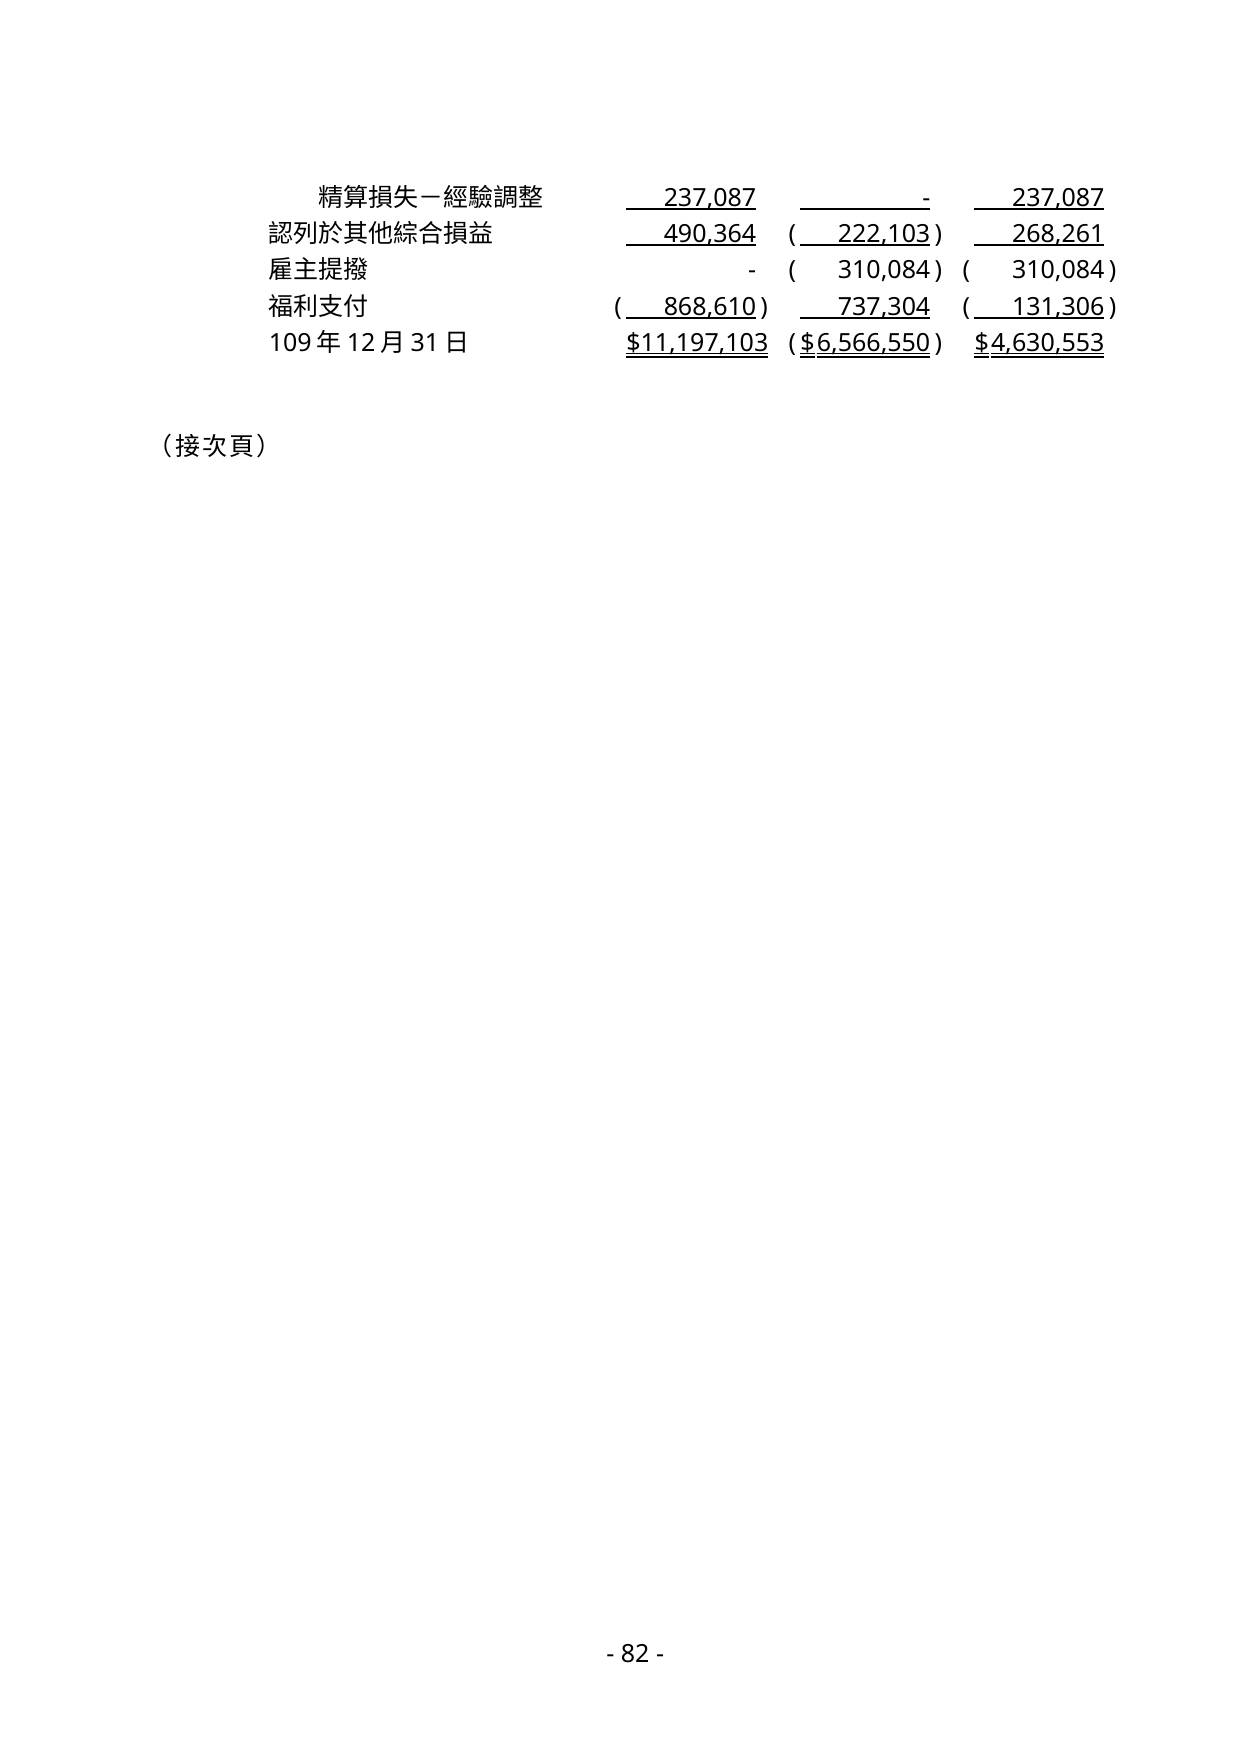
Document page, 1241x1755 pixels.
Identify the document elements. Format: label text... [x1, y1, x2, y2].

table_cell ( 310,084 ) [783, 250, 948, 286]
table_cell 268,261 [957, 214, 1122, 250]
table_cell [600, 214, 608, 250]
table_cell [948, 322, 957, 358]
table_cell [948, 177, 957, 213]
table_cell 109年12月31日 [266, 322, 599, 358]
table_cell [600, 359, 608, 392]
table_cell [948, 214, 957, 250]
table_cell ( $ 6,566,550 ) [783, 322, 948, 358]
table_cell $ 4,630,553 [957, 322, 1122, 358]
table_cell ( 222,103 ) [783, 214, 948, 250]
table_cell 認列於其他綜合損益 [266, 214, 599, 250]
table_cell 雇主提撥 [266, 250, 599, 286]
table_cell [600, 250, 608, 286]
table_cell [774, 286, 782, 322]
table_cell [600, 322, 608, 358]
table_cell 237,087 [608, 177, 774, 213]
table_cell [266, 359, 599, 392]
table_cell - [608, 250, 774, 286]
table_cell [774, 322, 782, 358]
table_cell 737,304 [783, 286, 948, 322]
table_cell [783, 359, 948, 392]
table_cell [774, 214, 782, 250]
table_cell ( 310,084 ) [957, 250, 1122, 286]
table_cell [957, 359, 1122, 392]
text （接次頁） [148, 427, 1122, 463]
table_cell [600, 177, 608, 213]
table_cell ( 131,306 ) [957, 286, 1122, 322]
table_cell [600, 286, 608, 322]
table_cell 福利支付 [266, 286, 599, 322]
table_cell 237,087 [957, 177, 1122, 213]
table_cell [948, 286, 957, 322]
table_cell $ 11,197,103 [608, 322, 774, 358]
table_cell - [783, 177, 948, 213]
table_cell [774, 359, 782, 392]
table_cell [948, 250, 957, 286]
table_cell [774, 250, 782, 286]
table_cell [608, 359, 774, 392]
table_cell 精算損失－經驗調整 [266, 177, 599, 213]
table_cell [948, 359, 957, 392]
table_cell ( 868,610 ) [608, 286, 774, 322]
table_cell 490,364 [608, 214, 774, 250]
table_cell [774, 177, 782, 213]
